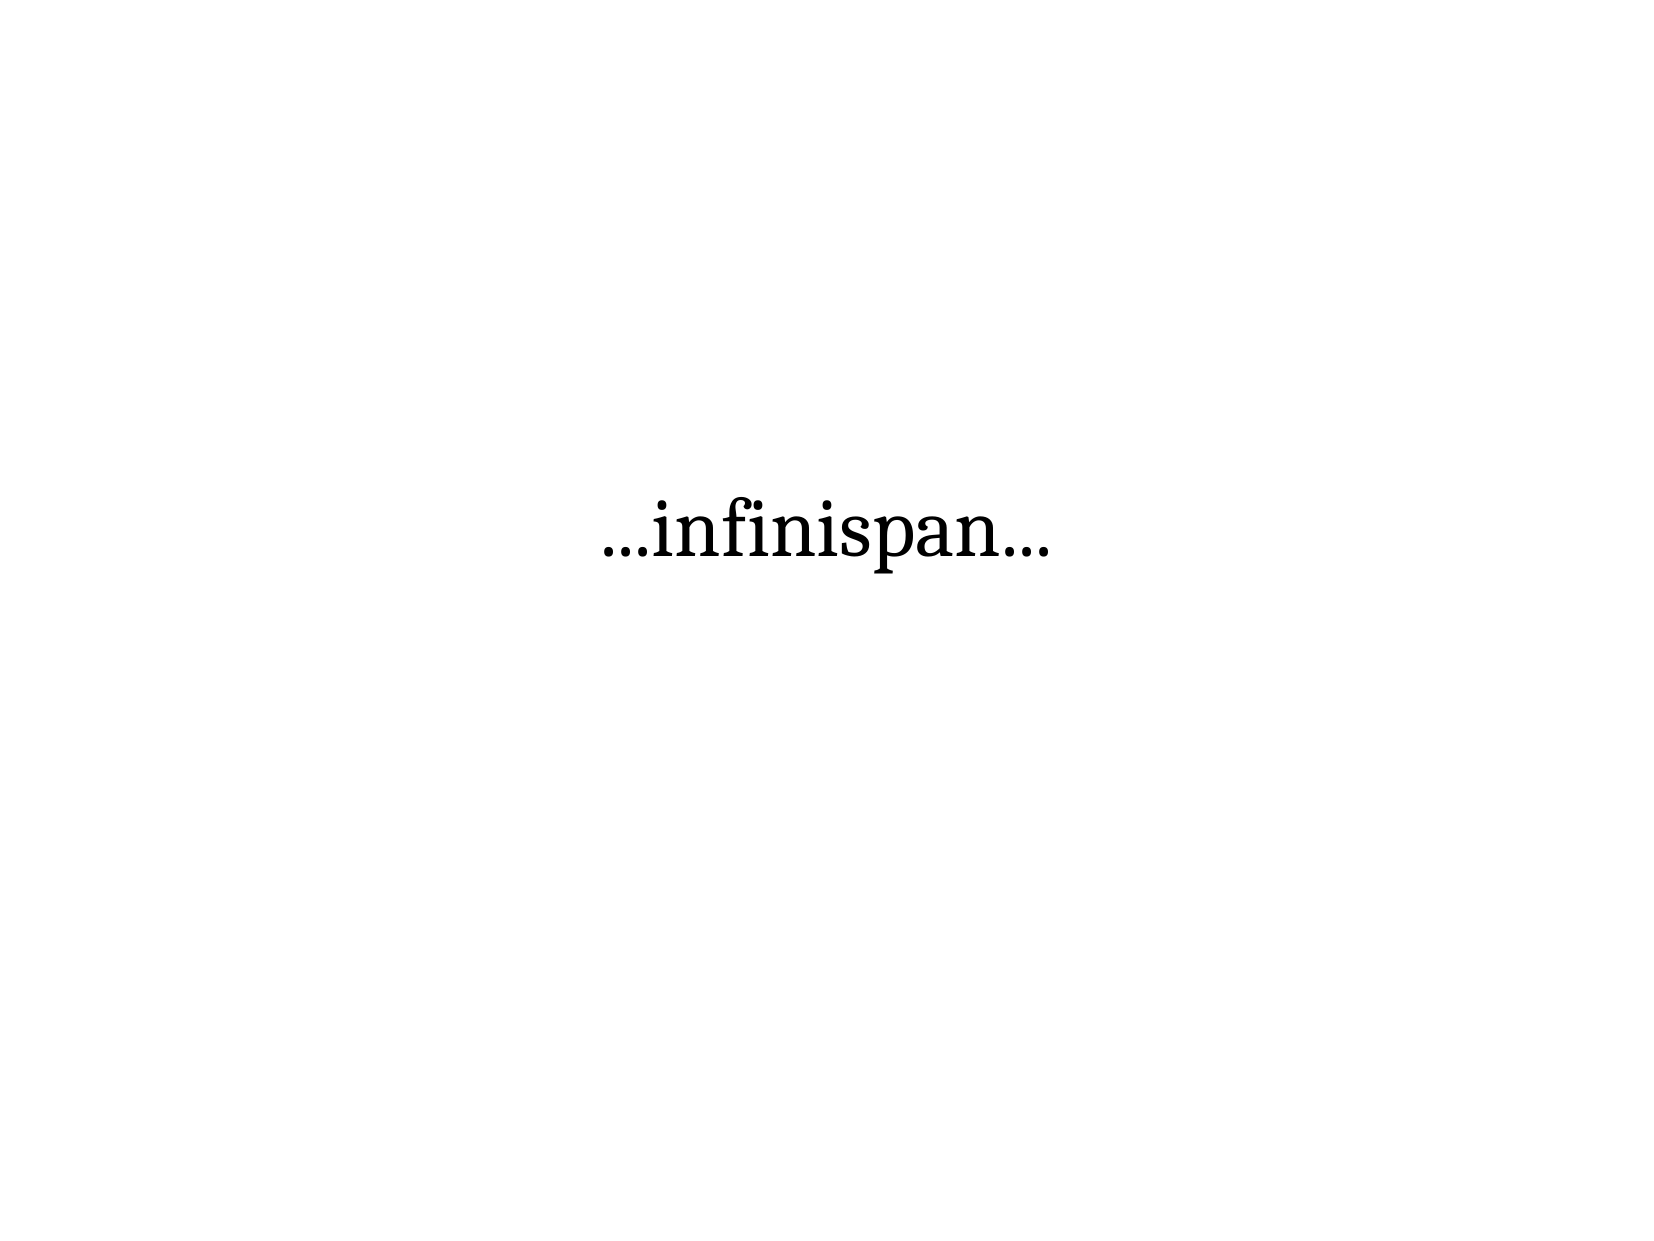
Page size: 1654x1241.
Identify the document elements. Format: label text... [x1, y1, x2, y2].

subtitle ...infinispan... [82, 49, 1571, 1010]
